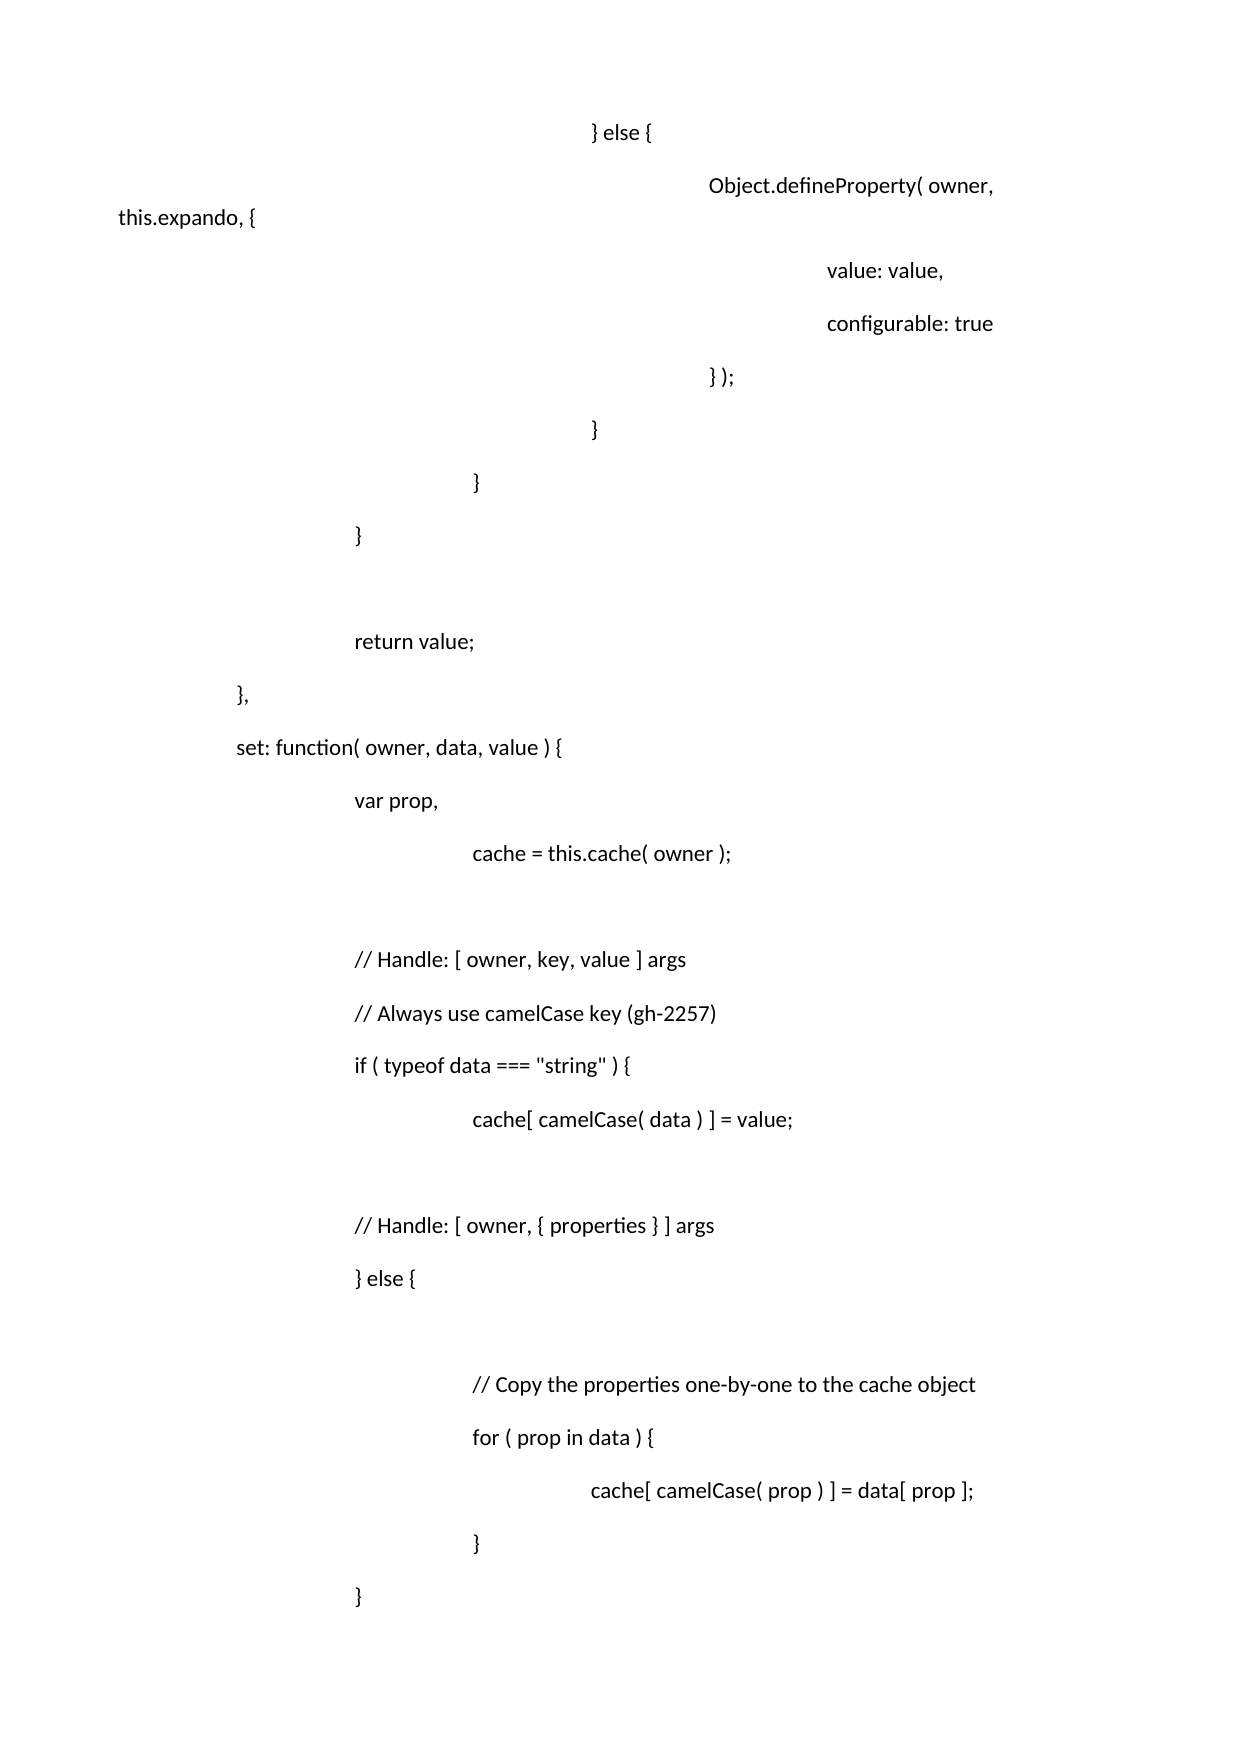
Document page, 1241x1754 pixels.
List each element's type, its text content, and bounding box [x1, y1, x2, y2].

text } ); [118, 362, 1122, 390]
text } [118, 521, 1122, 549]
text } [118, 1582, 1122, 1610]
text } [118, 1529, 1122, 1557]
text }, [118, 681, 1122, 708]
text cache[ camelCase( data ) ] = value; [118, 1105, 1122, 1133]
text } else { [118, 1264, 1122, 1292]
text value: value, [118, 256, 1122, 284]
text } [118, 415, 1122, 443]
text Object.defineProperty( owner, this.expando, { [118, 171, 1122, 231]
text // Handle: [ owner, { properties } ] args [118, 1211, 1122, 1239]
text // Handle: [ owner, key, value ] args [118, 946, 1122, 974]
text set: function( owner, data, value ) { [118, 733, 1122, 762]
text } [118, 468, 1122, 496]
text // Copy the properties one-by-one to the cache object [118, 1370, 1122, 1398]
text if ( typeof data === "string" ) { [118, 1052, 1122, 1080]
text for ( prop in data ) { [118, 1423, 1122, 1451]
text // Always use camelCase key (gh-2257) [118, 999, 1122, 1027]
text cache = this.cache( owner ); [118, 839, 1122, 868]
text return value; [118, 627, 1122, 656]
text cache[ camelCase( prop ) ] = data[ prop ]; [118, 1476, 1122, 1504]
text configurable: true [118, 309, 1122, 337]
text } else { [118, 118, 1122, 146]
text var prop, [118, 787, 1122, 814]
